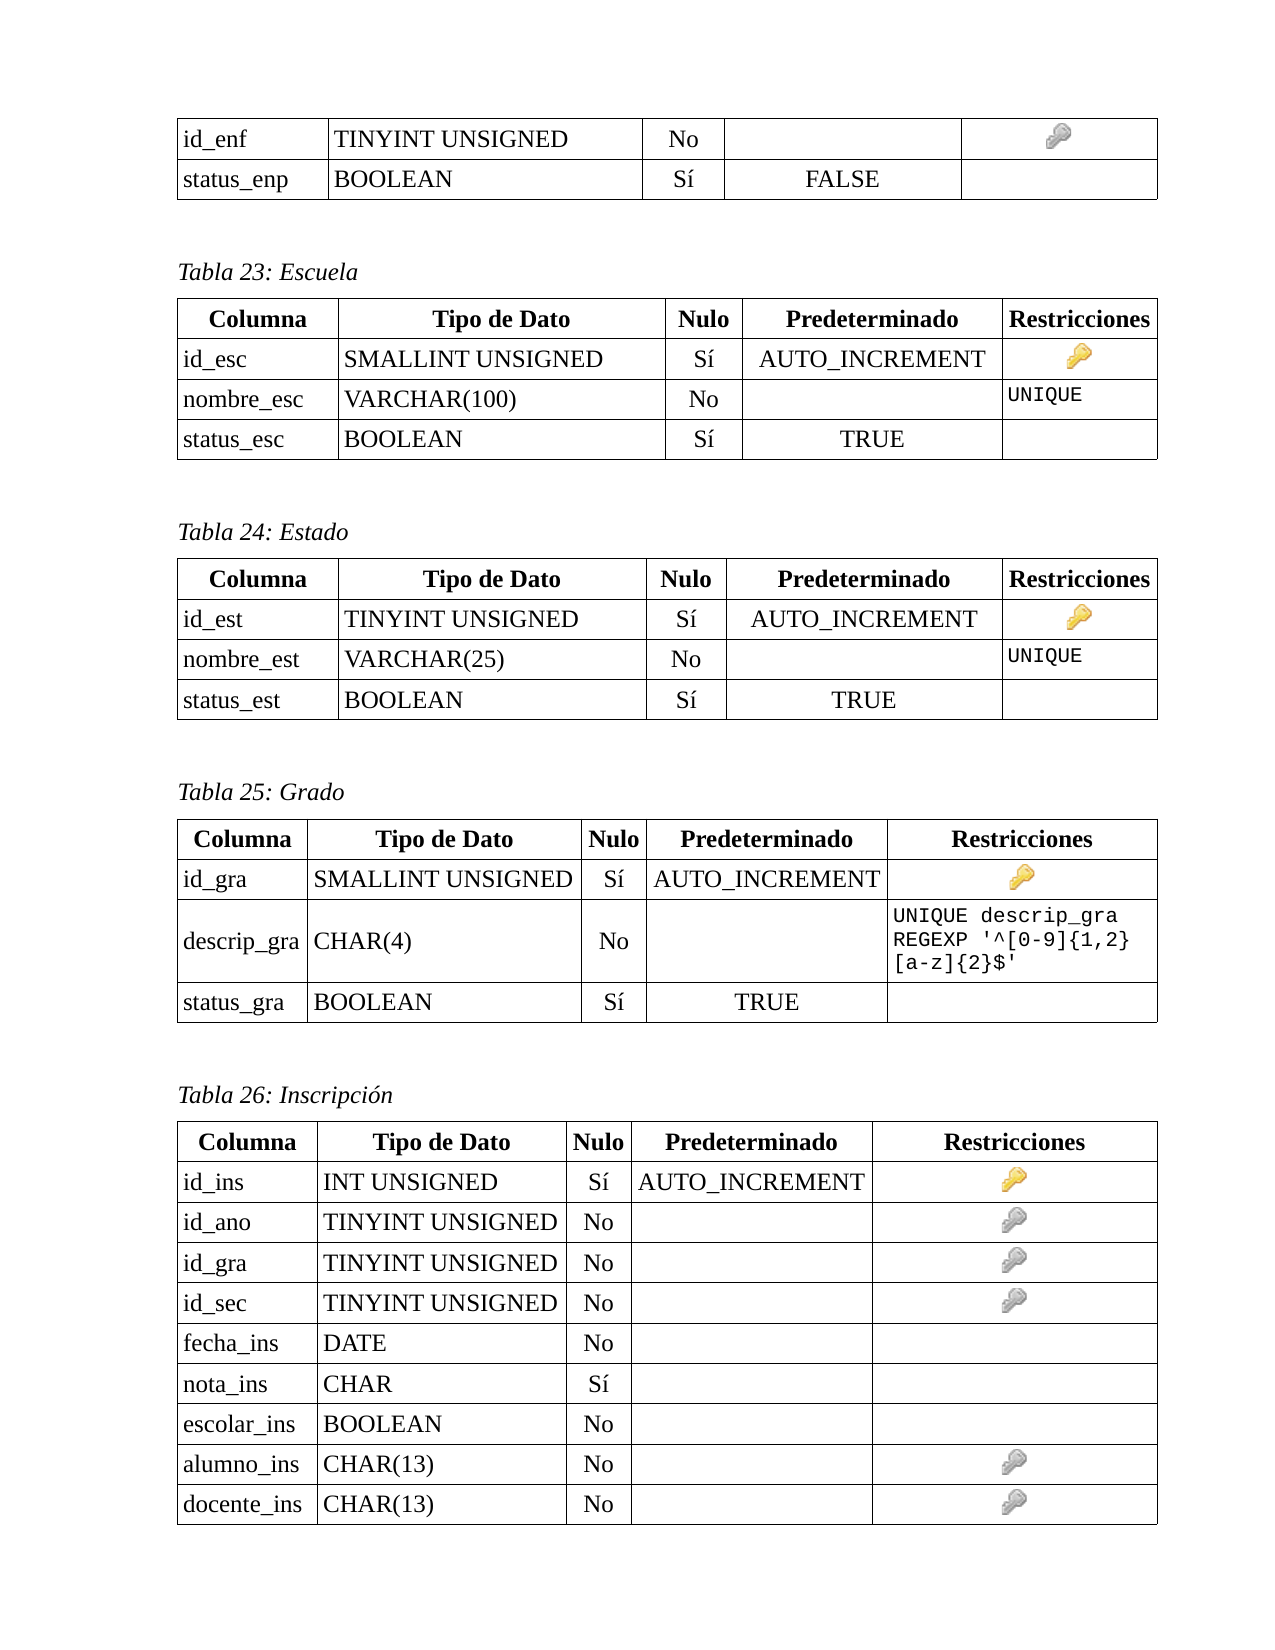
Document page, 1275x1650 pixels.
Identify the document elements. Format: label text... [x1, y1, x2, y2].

table_header Columna [178, 299, 338, 338]
table_cell BOOLEAN [339, 680, 646, 719]
table_cell status_enp [178, 160, 328, 199]
table_cell No [643, 119, 724, 158]
table_cell [873, 1243, 1157, 1282]
table_cell nota_ins [178, 1364, 317, 1403]
table_cell descrip_gra [178, 900, 307, 982]
table_cell [873, 1404, 1157, 1443]
table_cell VARCHAR(25) [339, 640, 646, 679]
table_header Tipo de Dato [308, 820, 581, 859]
table_cell Sí [643, 160, 724, 199]
table_cell No [582, 900, 646, 982]
table_cell No [567, 1324, 631, 1363]
table_cell TINYINT UNSIGNED [318, 1243, 566, 1282]
table_cell Sí [666, 339, 742, 378]
table_cell No [567, 1485, 631, 1524]
table_header Tipo de Dato [339, 559, 646, 598]
table_cell [632, 1324, 872, 1363]
table_cell TRUE [727, 680, 1002, 719]
picture [1001, 1247, 1027, 1273]
table_cell [632, 1364, 872, 1403]
table_header Restricciones [888, 820, 1157, 859]
table_cell nombre_esc [178, 380, 338, 419]
table_cell docente_ins [178, 1485, 317, 1524]
table_cell id_esc [178, 339, 338, 378]
table_cell No [567, 1445, 631, 1484]
table_cell [647, 900, 887, 982]
table_cell id_enf [178, 119, 328, 158]
table_header Predeterminado [647, 820, 887, 859]
table_cell No [567, 1283, 631, 1322]
table_cell BOOLEAN [308, 983, 581, 1022]
table_cell AUTO_INCREMENT [743, 339, 1002, 378]
table_cell UNIQUE [1003, 380, 1157, 419]
table_cell CHAR [318, 1364, 566, 1403]
table_header Restricciones [1003, 559, 1157, 598]
table_header Columna [178, 820, 307, 859]
text Tabla 23: Escuela [177, 257, 1157, 285]
picture [1001, 1449, 1027, 1475]
table_cell [962, 119, 1157, 158]
picture [1001, 1167, 1027, 1192]
table_header Columna [178, 559, 338, 598]
table_cell UNIQUE descrip_gra REGEXP '^[0-9]{1,2}[a-z]{2}$' [888, 900, 1157, 982]
picture [1001, 1489, 1027, 1515]
picture [1066, 343, 1092, 369]
table_cell escolar_ins [178, 1404, 317, 1443]
table_cell [1003, 680, 1157, 719]
table_cell [873, 1324, 1157, 1363]
table_cell [1003, 339, 1157, 378]
table_cell [632, 1283, 872, 1322]
text Tabla 24: Estado [177, 517, 1157, 546]
table_cell SMALLINT UNSIGNED [339, 339, 665, 378]
table_header Restricciones [873, 1122, 1157, 1161]
table_cell No [567, 1203, 631, 1242]
table_header Restricciones [1003, 299, 1157, 338]
table_header Predeterminado [727, 559, 1002, 598]
table_cell DATE [318, 1324, 566, 1363]
table_cell TINYINT UNSIGNED [329, 119, 642, 158]
table_cell fecha_ins [178, 1324, 317, 1363]
table_cell TRUE [743, 420, 1002, 459]
table_cell [743, 380, 1002, 419]
table_cell id_est [178, 600, 338, 639]
table_cell alumno_ins [178, 1445, 317, 1484]
table_cell CHAR(4) [308, 900, 581, 982]
table_cell CHAR(13) [318, 1445, 566, 1484]
picture [1001, 1288, 1027, 1313]
picture [1009, 864, 1035, 890]
table_cell Sí [567, 1162, 631, 1202]
table_cell TRUE [647, 983, 887, 1022]
table_cell id_sec [178, 1283, 317, 1322]
table_cell [873, 1485, 1157, 1524]
table_cell No [666, 380, 742, 419]
table_cell [873, 1283, 1157, 1322]
table_cell [873, 1364, 1157, 1403]
table_header Nulo [567, 1122, 631, 1161]
table_header Nulo [666, 299, 742, 338]
table_header Columna [178, 1122, 317, 1161]
table_header Nulo [647, 559, 726, 598]
table_cell [873, 1203, 1157, 1242]
table_cell Sí [582, 860, 646, 899]
table_cell No [567, 1243, 631, 1282]
table_header Tipo de Dato [318, 1122, 566, 1161]
table_cell TINYINT UNSIGNED [318, 1203, 566, 1242]
text Tabla 26: Inscripción [177, 1080, 1157, 1108]
table_cell TINYINT UNSIGNED [339, 600, 646, 639]
table_header Tipo de Dato [339, 299, 665, 338]
table_cell No [567, 1404, 631, 1443]
table_cell id_ano [178, 1203, 317, 1242]
table_cell status_est [178, 680, 338, 719]
table_cell [632, 1445, 872, 1484]
table_cell id_ins [178, 1162, 317, 1202]
table_cell Sí [582, 983, 646, 1022]
table_cell AUTO_INCREMENT [647, 860, 887, 899]
table_cell Sí [567, 1364, 631, 1403]
table_header Predeterminado [743, 299, 1002, 338]
text Tabla 25: Grado [177, 777, 1157, 806]
table_cell INT UNSIGNED [318, 1162, 566, 1202]
table_cell AUTO_INCREMENT [727, 600, 1002, 639]
table_cell status_gra [178, 983, 307, 1022]
table_cell Sí [647, 600, 726, 639]
table_cell [1003, 420, 1157, 459]
table_cell [1003, 600, 1157, 639]
table_cell VARCHAR(100) [339, 380, 665, 419]
table_cell id_gra [178, 860, 307, 899]
table_cell BOOLEAN [339, 420, 665, 459]
table_header Nulo [582, 820, 646, 859]
table_cell BOOLEAN [329, 160, 642, 199]
table_cell status_esc [178, 420, 338, 459]
table_cell UNIQUE [1003, 640, 1157, 679]
table_cell [632, 1485, 872, 1524]
table_cell TINYINT UNSIGNED [318, 1283, 566, 1322]
table_cell [888, 983, 1157, 1022]
table_cell id_gra [178, 1243, 317, 1282]
picture [1046, 123, 1072, 149]
table_cell [962, 160, 1157, 199]
table_cell [632, 1243, 872, 1282]
table_cell [888, 860, 1157, 899]
table_cell [873, 1445, 1157, 1484]
table_cell AUTO_INCREMENT [632, 1162, 872, 1202]
table_cell SMALLINT UNSIGNED [308, 860, 581, 899]
table_cell [632, 1203, 872, 1242]
table_cell [873, 1162, 1157, 1202]
table_cell FALSE [725, 160, 961, 199]
table_cell [727, 640, 1002, 679]
table_cell [632, 1404, 872, 1443]
picture [1001, 1207, 1027, 1233]
table_cell No [647, 640, 726, 679]
table_header Predeterminado [632, 1122, 872, 1161]
table_cell Sí [666, 420, 742, 459]
table_cell Sí [647, 680, 726, 719]
picture [1066, 604, 1092, 630]
table_cell nombre_est [178, 640, 338, 679]
table_cell BOOLEAN [318, 1404, 566, 1443]
table_cell CHAR(13) [318, 1485, 566, 1524]
table_cell [725, 119, 961, 158]
